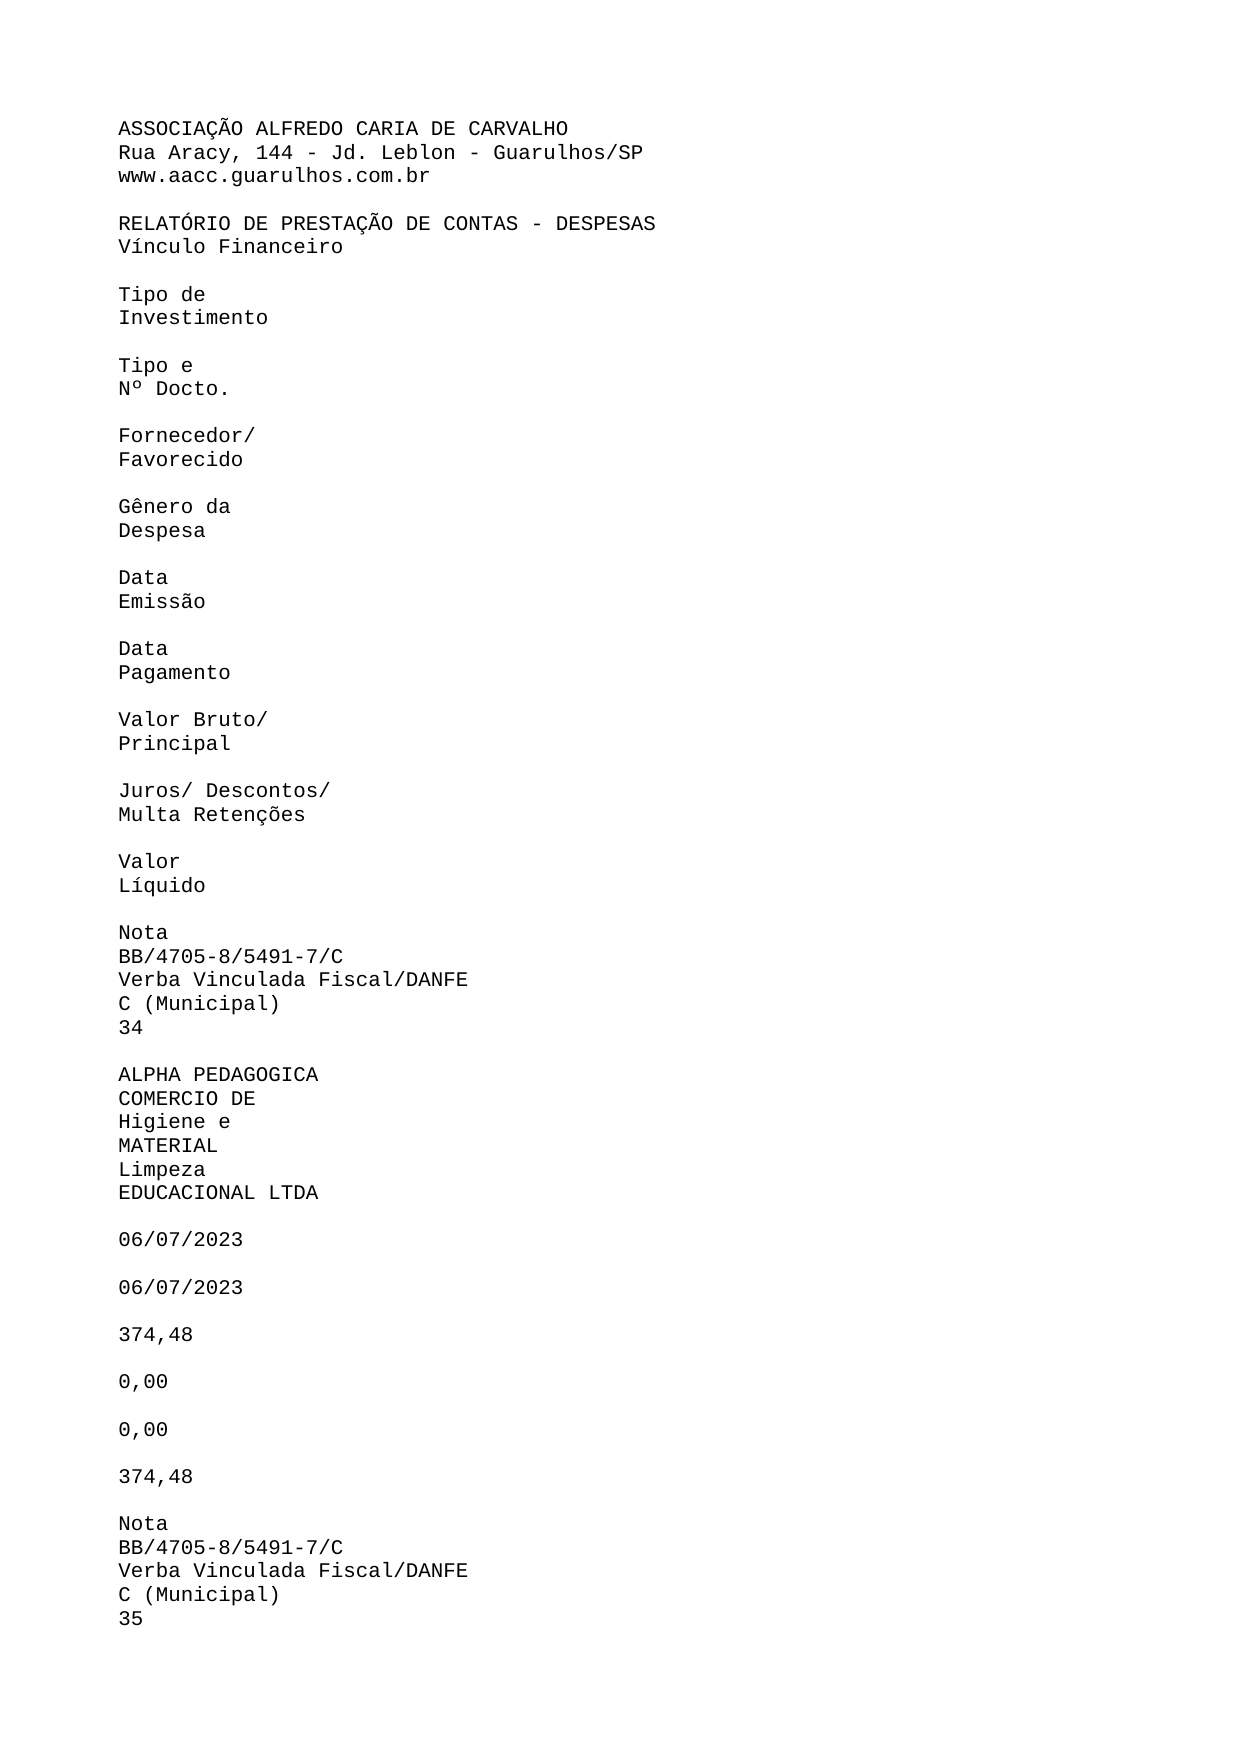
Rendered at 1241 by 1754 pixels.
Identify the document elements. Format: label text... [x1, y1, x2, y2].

text C (Municipal) [118, 993, 1122, 1017]
text Juros/ Descontos/ [118, 780, 1122, 804]
text ASSOCIAÇÃO ALFREDO CARIA DE CARVALHO [118, 118, 1122, 142]
text Multa Retenções [118, 804, 1122, 827]
text 34 [118, 1017, 1122, 1040]
text Higiene e [118, 1111, 1122, 1135]
text BB/4705-8/5491-7/C [118, 946, 1122, 969]
text Gênero da [118, 496, 1122, 520]
text Favorecido [118, 449, 1122, 473]
text Nota [118, 1513, 1122, 1537]
text Tipo de [118, 284, 1122, 307]
text ALPHA PEDAGOGICA [118, 1064, 1122, 1088]
text EDUCACIONAL LTDA [118, 1182, 1122, 1206]
text Verba Vinculada Fiscal/DANFE [118, 969, 1122, 993]
text Emissão [118, 591, 1122, 615]
text 374,48 [118, 1324, 1122, 1348]
text Líquido [118, 875, 1122, 898]
text MATERIAL [118, 1135, 1122, 1158]
text Verba Vinculada Fiscal/DANFE [118, 1561, 1122, 1584]
text Pagamento [118, 662, 1122, 686]
text Valor [118, 851, 1122, 875]
text Fornecedor/ [118, 426, 1122, 449]
text Data [118, 567, 1122, 591]
text Nota [118, 922, 1122, 946]
text RELATÓRIO DE PRESTAÇÃO DE CONTAS - DESPESAS [118, 213, 1122, 236]
text www.aacc.guarulhos.com.br [118, 165, 1122, 189]
text Nº Docto. [118, 378, 1122, 402]
text 06/07/2023 [118, 1277, 1122, 1300]
text BB/4705-8/5491-7/C [118, 1537, 1122, 1561]
text 0,00 [118, 1371, 1122, 1395]
text Valor Bruto/ [118, 709, 1122, 733]
text 374,48 [118, 1466, 1122, 1489]
text C (Municipal) [118, 1584, 1122, 1608]
text Limpeza [118, 1158, 1122, 1182]
text Despesa [118, 520, 1122, 544]
text 35 [118, 1608, 1122, 1631]
text Tipo e [118, 354, 1122, 378]
text Investimento [118, 307, 1122, 331]
text 0,00 [118, 1419, 1122, 1442]
text Vínculo Financeiro [118, 236, 1122, 260]
text Data [118, 638, 1122, 662]
text Principal [118, 733, 1122, 757]
text Rua Aracy, 144 - Jd. Leblon - Guarulhos/SP [118, 142, 1122, 165]
text COMERCIO DE [118, 1088, 1122, 1111]
text 06/07/2023 [118, 1229, 1122, 1253]
